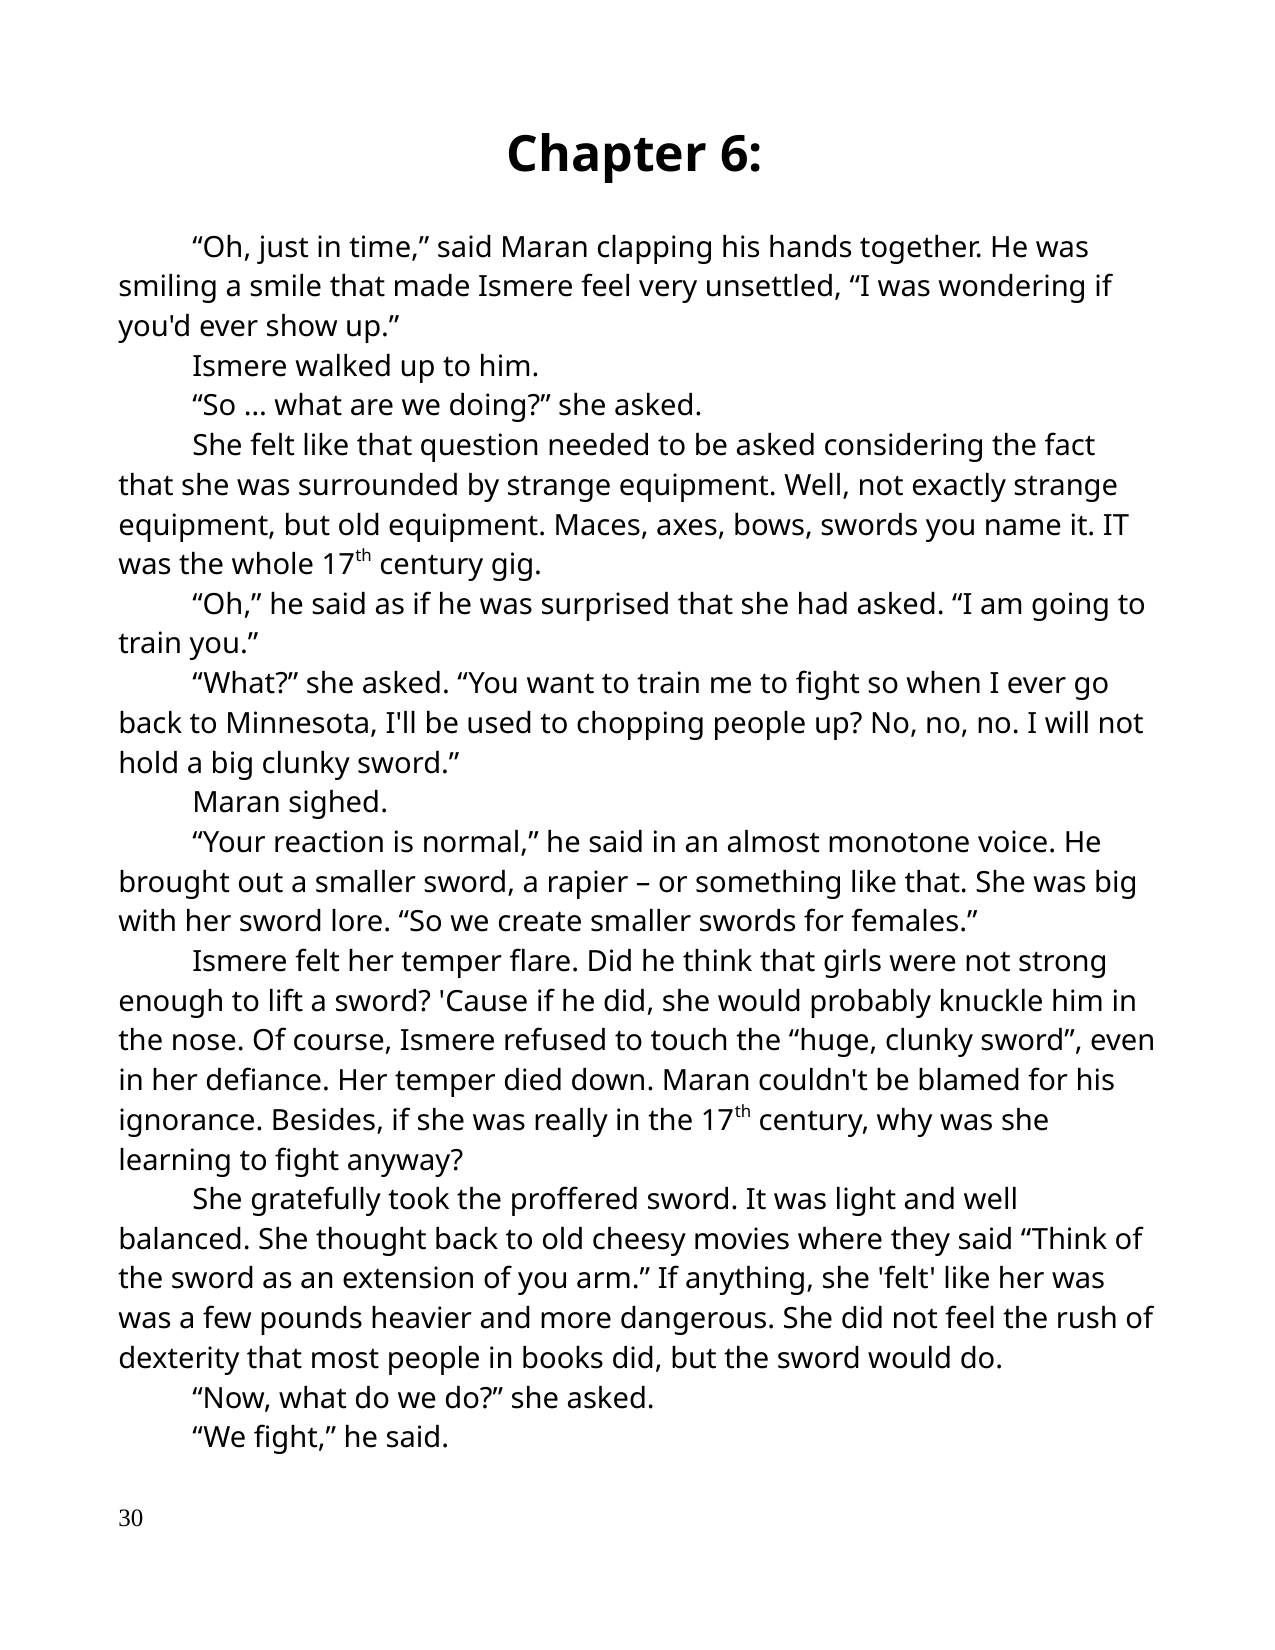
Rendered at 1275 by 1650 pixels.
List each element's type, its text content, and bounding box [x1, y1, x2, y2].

text “So … what are we doing?” she asked. [118, 385, 1157, 424]
text Maran sighed. [118, 782, 1157, 821]
text “Oh, just in time,” said Maran clapping his hands together. He was smiling a smile that made Ismere feel very unsettled, “I was wondering if you'd ever show up.” [118, 226, 1157, 345]
text She felt like that question needed to be asked considering the fact that she was surrounded by strange equipment. Well, not exactly strange equipment, but old equipment. Maces, axes, bows, swords you name it. IT was the whole 17th century gig. [118, 424, 1157, 583]
text She gratefully took the proffered sword. It was light and well balanced. She thought back to old cheesy movies where they said “Think of the sword as an extension of you arm.” If anything, she 'felt' like her was was a few pounds heavier and more dangerous. She did not feel the rush of dexterity that most people in books did, but the sword would do. [118, 1178, 1157, 1377]
text “Now, what do we do?” she asked. [118, 1377, 1157, 1417]
text Ismere felt her temper flare. Did he think that girls were not strong enough to lift a sword? 'Cause if he did, she would probably knuckle him in the nose. Of course, Ismere refused to touch the “huge, clunky sword”, even in her defiance. Her temper died down. Maran couldn't be blamed for his ignorance. Besides, if she was really in the 17th century, why was she learning to fight anyway? [118, 940, 1157, 1178]
text “Your reaction is normal,” he said in an almost monotone voice. He brought out a smaller sword, a rapier – or something like that. She was big with her sword lore. “So we create smaller swords for females.” [118, 821, 1157, 940]
text “Oh,” he said as if he was surprised that she had asked. “I am going to train you.” [118, 583, 1157, 662]
text “What?” she asked. “You want to train me to fight so when I ever go back to Minnesota, I'll be used to chopping people up? No, no, no. I will not hold a big clunky sword.” [118, 662, 1157, 782]
text Chapter 6: [118, 118, 1157, 186]
text Ismere walked up to him. [118, 345, 1157, 385]
text “We fight,” he said. [118, 1417, 1157, 1456]
